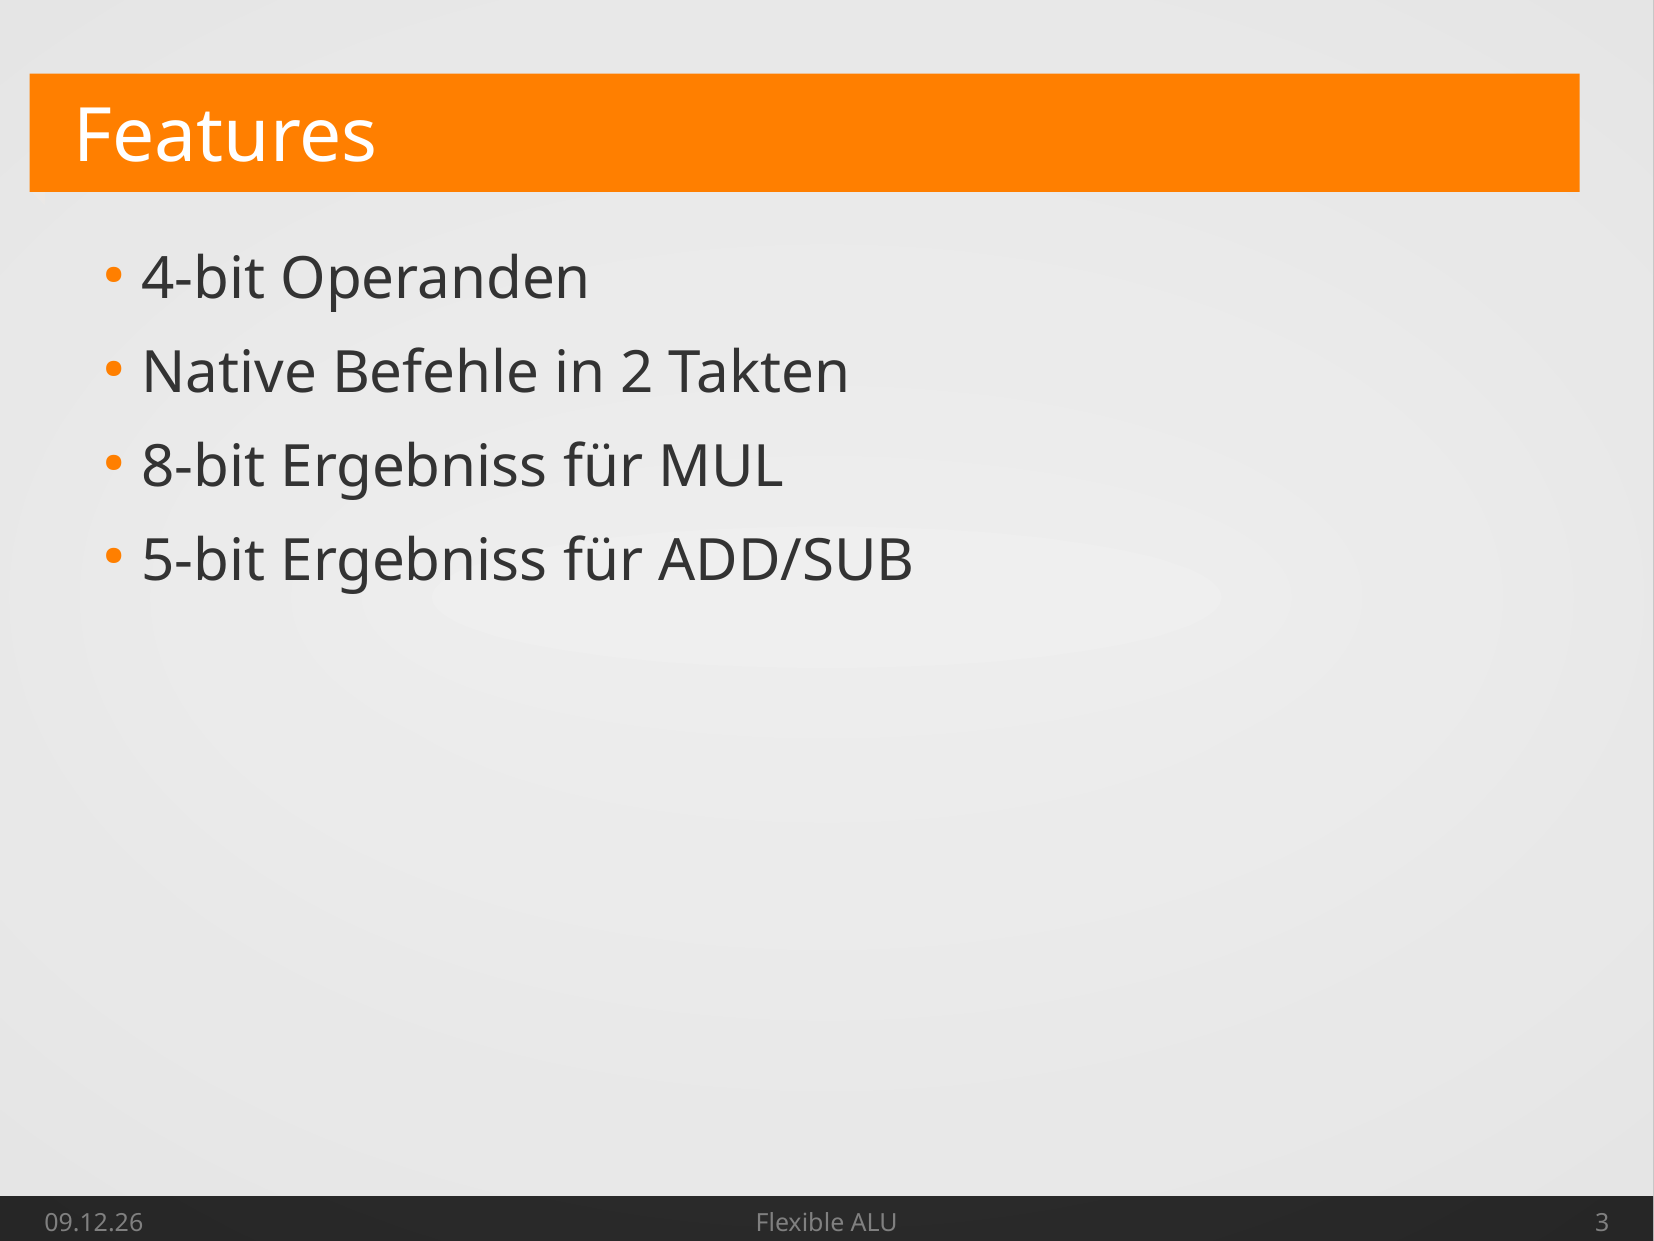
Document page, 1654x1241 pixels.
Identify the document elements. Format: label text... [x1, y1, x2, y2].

list 4-bit Operanden Native Befehle in 2 Takten 8-bit Ergebniss für MUL 5-bit Ergebniss für ADD/SUB [73, 236, 1580, 1167]
title Features [73, 73, 1565, 192]
